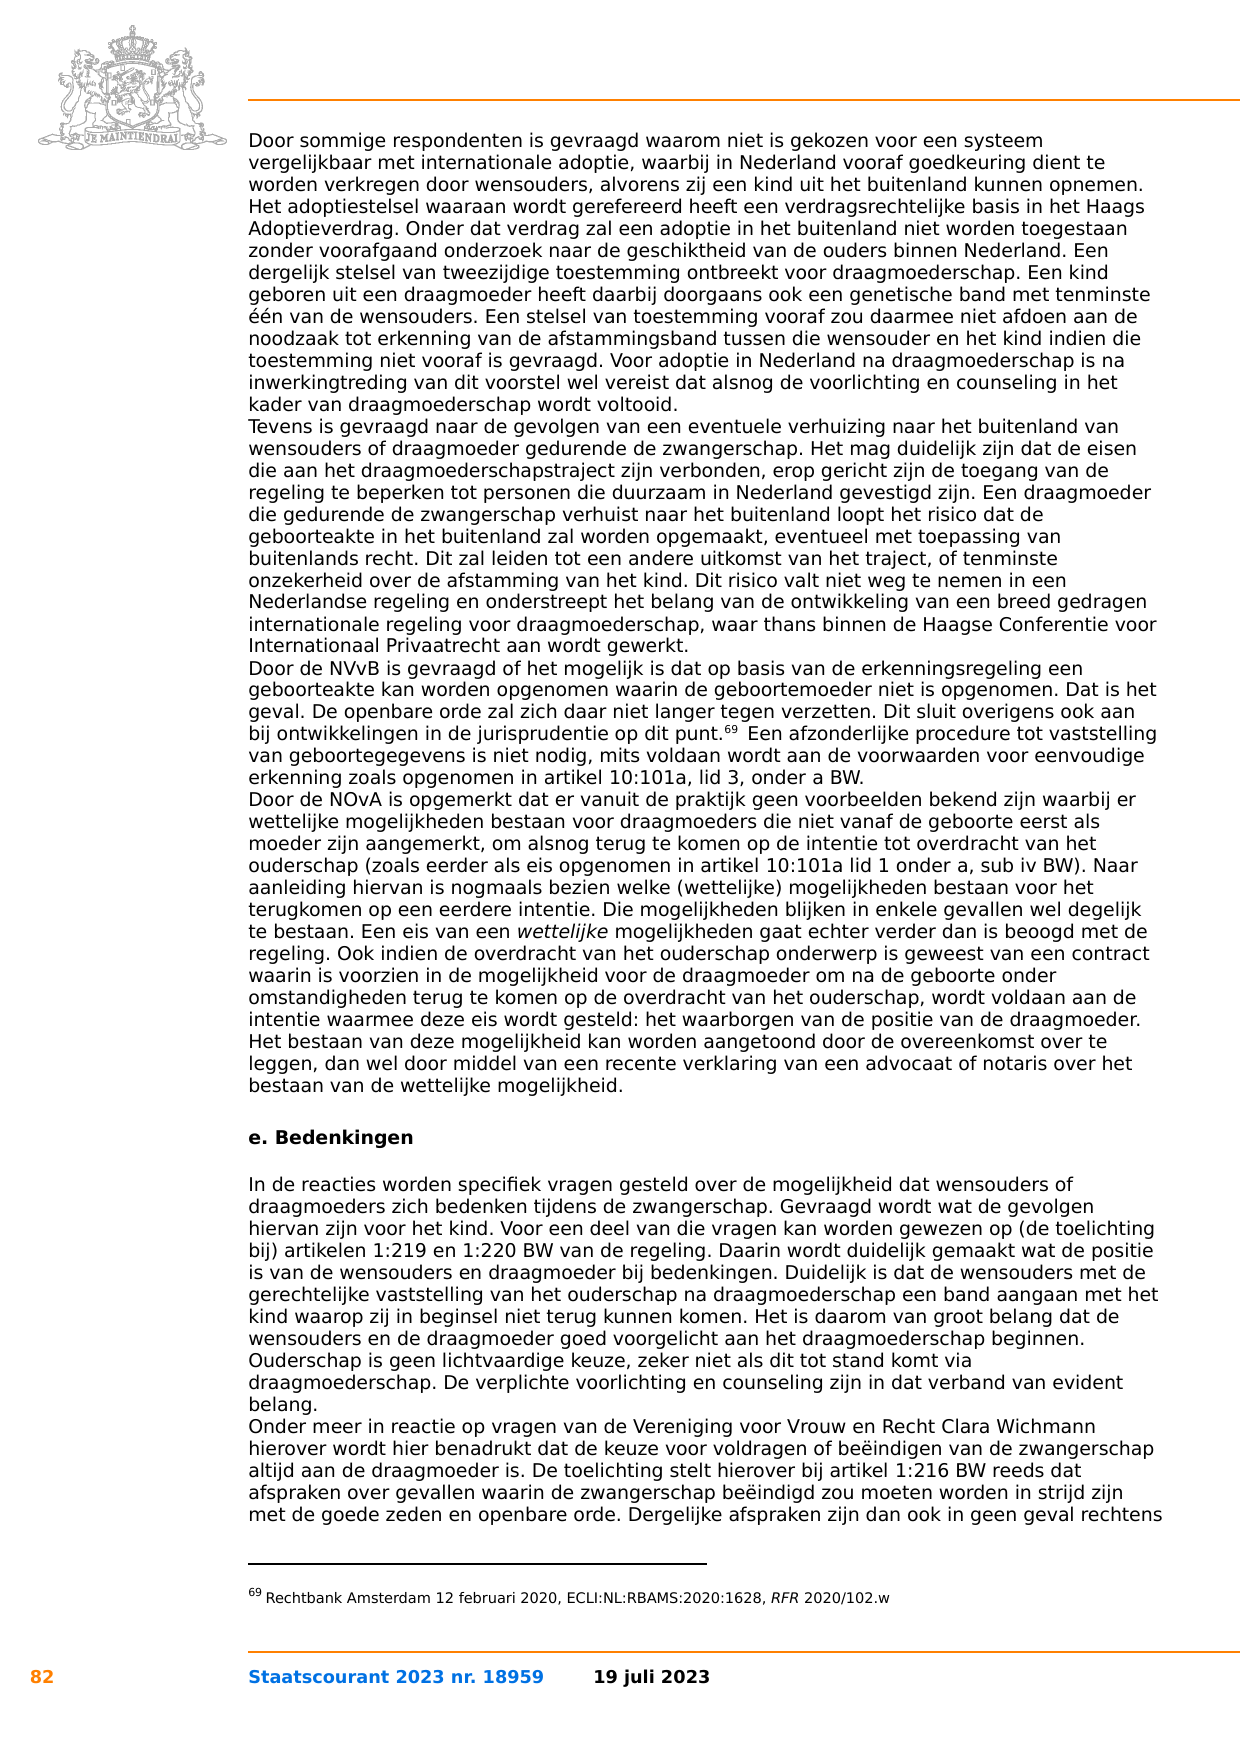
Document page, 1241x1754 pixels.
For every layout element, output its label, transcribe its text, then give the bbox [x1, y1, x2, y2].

picture [38, 25, 227, 150]
text Onder meer in reactie op vragen van de Vereniging voor Vrouw en Recht Clara Wichmann hierover wordt hier benadrukt dat de keuze voor voldragen of beëindigen van de zwangerschap altijd aan de draagmoeder is. De toelichting stelt hierover bij artikel 1:216 BW reeds dat afspraken over gevallen waarin de zwangerschap beëindigd zou moeten worden in strijd zijn met de goede zeden en openbare orde. Dergelijke afspraken zijn dan ook in geen geval rechtens [248, 1416, 1163, 1526]
subtitle e. Bedenkingen [248, 1127, 1163, 1149]
text Rechtbank Amsterdam 12 februari 2020, ECLI:NL:RBAMS:2020:1628, RFR 2020/102.w [248, 1586, 1163, 1608]
text Door de NVvB is gevraagd of het mogelijk is dat op basis van de erkenningsregeling een geboorteakte kan worden opgenomen waarin de geboortemoeder niet is opgenomen. Dat is het geval. De openbare orde zal zich daar niet langer tegen verzetten. Dit sluit overigens ook aan bij ontwikkelingen in de jurisprudentie op dit punt. Een afzonderlijke procedure tot vaststelling van geboortegegevens is niet nodig, mits voldaan wordt aan de voorwaarden voor eenvoudige erkenning zoals opgenomen in artikel 10:101a, lid 3, onder a BW. [248, 657, 1163, 789]
text In de reacties worden specifiek vragen gesteld over de mogelijkheid dat wensouders of draagmoeders zich bedenken tijdens de zwangerschap. Gevraagd wordt wat de gevolgen hiervan zijn voor het kind. Voor een deel van die vragen kan worden gewezen op (de toelichting bij) artikelen 1:219 en 1:220 BW van de regeling. Daarin wordt duidelijk gemaakt wat de positie is van de wensouders en draagmoeder bij bedenkingen. Duidelijk is dat de wensouders met de gerechtelijke vaststelling van het ouderschap na draagmoederschap een band aangaan met het kind waarop zij in beginsel niet terug kunnen komen. Het is daarom van groot belang dat de wensouders en de draagmoeder goed voorgelicht aan het draagmoederschap beginnen. Ouderschap is geen lichtvaardige keuze, zeker niet als dit tot stand komt via draagmoederschap. De verplichte voorlichting en counseling zijn in dat verband van evident belang. [248, 1174, 1163, 1416]
text Tevens is gevraagd naar de gevolgen van een eventuele verhuizing naar het buitenland van wensouders of draagmoeder gedurende de zwangerschap. Het mag duidelijk zijn dat de eisen die aan het draagmoederschapstraject zijn verbonden, erop gericht zijn de toegang van de regeling te beperken tot personen die duurzaam in Nederland gevestigd zijn. Een draagmoeder die gedurende de zwangerschap verhuist naar het buitenland loopt het risico dat de geboorteakte in het buitenland zal worden opgemaakt, eventueel met toepassing van buitenlands recht. Dit zal leiden tot een andere uitkomst van het traject, of tenminste onzekerheid over de afstamming van het kind. Dit risico valt niet weg te nemen in een Nederlandse regeling en onderstreept het belang van de ontwikkeling van een breed gedragen internationale regeling voor draagmoederschap, waar thans binnen de Haagse Conferentie voor Internationaal Privaatrecht aan wordt gewerkt. [248, 416, 1163, 657]
text Door de NOvA is opgemerkt dat er vanuit de praktijk geen voorbeelden bekend zijn waarbij er wettelijke mogelijkheden bestaan voor draagmoeders die niet vanaf de geboorte eerst als moeder zijn aangemerkt, om alsnog terug te komen op de intentie tot overdracht van het ouderschap (zoals eerder als eis opgenomen in artikel 10:101a lid 1 onder a, sub iv BW). Naar aanleiding hiervan is nogmaals bezien welke (wettelijke) mogelijkheden bestaan voor het terugkomen op een eerdere intentie. Die mogelijkheden blijken in enkele gevallen wel degelijk te bestaan. Een eis van een wettelijke mogelijkheden gaat echter verder dan is beoogd met de regeling. Ook indien de overdracht van het ouderschap onderwerp is geweest van een contract waarin is voorzien in de mogelijkheid voor de draagmoeder om na de geboorte onder omstandigheden terug te komen op de overdracht van het ouderschap, wordt voldaan aan de intentie waarmee deze eis wordt gesteld: het waarborgen van de positie van de draagmoeder. Het bestaan van deze mogelijkheid kan worden aangetoond door de overeenkomst over te leggen, dan wel door middel van een recente verklaring van een advocaat of notaris over het bestaan van de wettelijke mogelijkheid. [248, 789, 1163, 1097]
text Door sommige respondenten is gevraagd waarom niet is gekozen voor een systeem vergelijkbaar met internationale adoptie, waarbij in Nederland vooraf goedkeuring dient te worden verkregen door wensouders, alvorens zij een kind uit het buitenland kunnen opnemen. Het adoptiestelsel waaraan wordt gerefereerd heeft een verdragsrechtelijke basis in het Haags Adoptieverdrag. Onder dat verdrag zal een adoptie in het buitenland niet worden toegestaan zonder voorafgaand onderzoek naar de geschiktheid van de ouders binnen Nederland. Een dergelijk stelsel van tweezijdige toestemming ontbreekt voor draagmoederschap. Een kind geboren uit een draagmoeder heeft daarbij doorgaans ook een genetische band met tenminste één van de wensouders. Een stelsel van toestemming vooraf zou daarmee niet afdoen aan de noodzaak tot erkenning van de afstammingsband tussen die wensouder en het kind indien die toestemming niet vooraf is gevraagd. Voor adoptie in Nederland na draagmoederschap is na inwerkingtreding van dit voorstel wel vereist dat alsnog de voorlichting en counseling in het kader van draagmoederschap wordt voltooid. [248, 130, 1163, 416]
